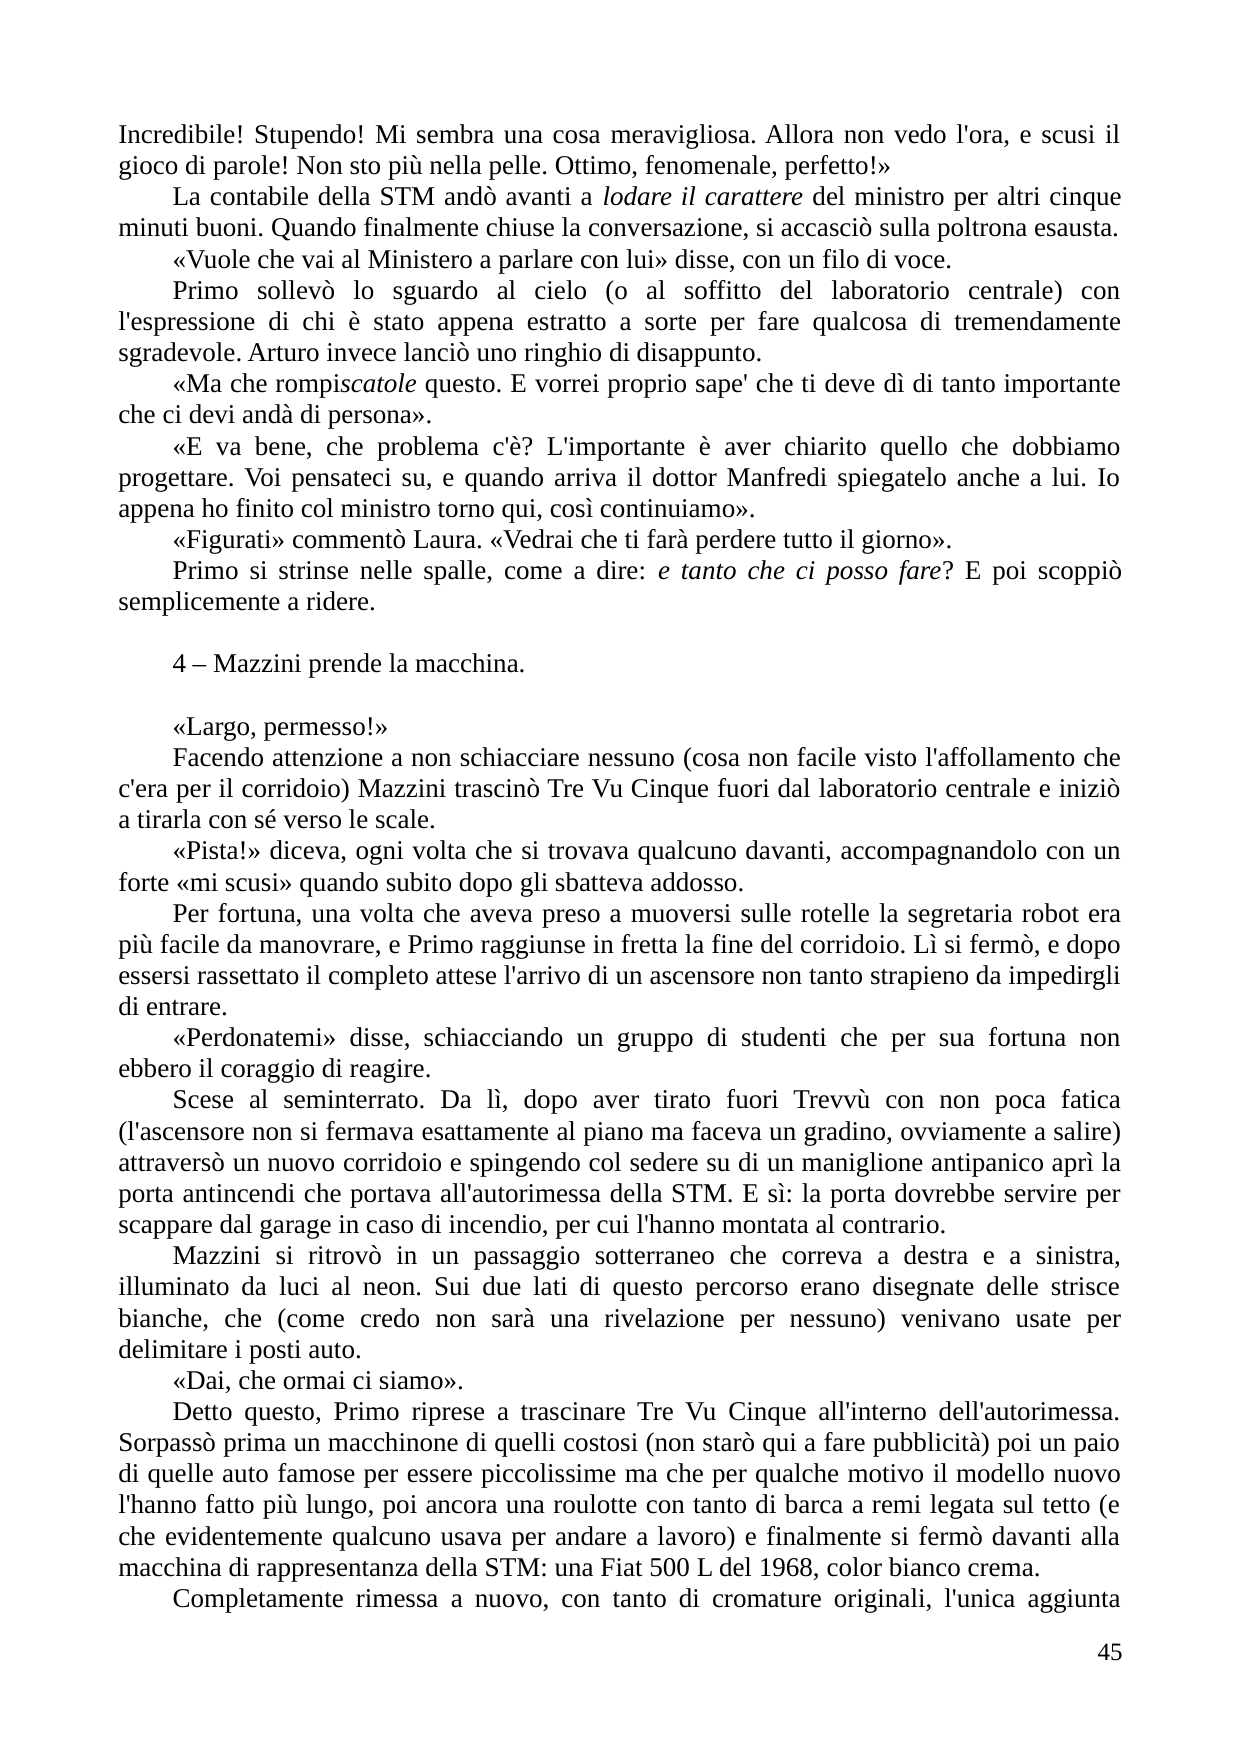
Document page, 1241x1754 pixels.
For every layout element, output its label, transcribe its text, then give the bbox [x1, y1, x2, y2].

text «Pista!» diceva, ogni volta che si trovava qualcuno davanti, accompagnandolo con un forte «mi scusi» quando subito dopo gli sbatteva addosso. [118, 834, 1122, 897]
text «Largo, permesso!» [118, 710, 1122, 741]
text Facendo attenzione a non schiacciare nessuno (cosa non facile visto l'affollamento che c'era per il corridoio) Mazzini trascinò Tre Vu Cinque fuori dal laboratorio centrale e iniziò a tirarla con sé verso le scale. [118, 741, 1122, 834]
text «Perdonatemi» disse, schiacciando un gruppo di studenti che per sua fortuna non ebbero il coraggio di reagire. [118, 1021, 1122, 1084]
text «E va bene, che problema c'è? L'importante è aver chiarito quello che dobbiamo progettare. Voi pensateci su, e quando arriva il dottor Manfredi spiegatelo anche a lui. Io appena ho finito col ministro torno qui, così continuiamo». [118, 429, 1122, 523]
text Mazzini si ritrovò in un passaggio sotterraneo che correva a destra e a sinistra, illuminato da luci al neon. Sui due lati di questo percorso erano disegnate delle strisce bianche, che (come credo non sarà una rivelazione per nessuno) venivano usate per delimitare i posti auto. [118, 1239, 1122, 1364]
text Incredibile! Stupendo! Mi sembra una cosa meravigliosa. Allora non vedo l'ora, e scusi il gioco di parole! Non sto più nella pelle. Ottimo, fenomenale, perfetto!» [118, 118, 1122, 180]
text Scese al seminterrato. Da lì, dopo aver tirato fuori Trevvù con non poca fatica (l'ascensore non si fermava esattamente al piano ma faceva un gradino, ovviamente a salire) attraversò un nuovo corridoio e spingendo col sedere su di un maniglione antipanico aprì la porta antincendi che portava all'autorimessa della STM. E sì: la porta dovrebbe servire per scappare dal garage in caso di incendio, per cui l'hanno montata al contrario. [118, 1084, 1122, 1239]
text Primo si strinse nelle spalle, come a dire: e tanto che ci posso fare? E poi scoppiò semplicemente a ridere. [118, 554, 1122, 616]
text Per fortuna, una volta che aveva preso a muoversi sulle rotelle la segretaria robot era più facile da manovrare, e Primo raggiunse in fretta la fine del corridoio. Lì si fermò, e dopo essersi rassettato il completo attese l'arrivo di un ascensore non tanto strapieno da impedirgli di entrare. [118, 897, 1122, 1021]
text Detto questo, Primo riprese a trascinare Tre Vu Cinque all'interno dell'autorimessa. Sorpassò prima un macchinone di quelli costosi (non starò qui a fare pubblicità) poi un paio di quelle auto famose per essere piccolissime ma che per qualche motivo il modello nuovo l'hanno fatto più lungo, poi ancora una roulotte con tanto di barca a remi legata sul tetto (e che evidentemente qualcuno usava per andare a lavoro) e finalmente si fermò davanti alla macchina di rappresentanza della STM: una Fiat 500 L del 1968, color bianco crema. [118, 1395, 1122, 1582]
text «Ma che rompiscatole questo. E vorrei proprio sape' che ti deve dì di tanto importante che ci devi andà di persona». [118, 367, 1122, 429]
text Completamente rimessa a nuovo, con tanto di cromature originali, l'unica aggiunta [118, 1582, 1122, 1613]
text «Dai, che ormai ci siamo». [118, 1364, 1122, 1395]
text Primo sollevò lo sguardo al cielo (o al soffitto del laboratorio centrale) con l'espressione di chi è stato appena estratto a sorte per fare qualcosa di tremendamente sgradevole. Arturo invece lanciò uno ringhio di disappunto. [118, 274, 1122, 367]
text La contabile della STM andò avanti a lodare il carattere del ministro per altri cinque minuti buoni. Quando finalmente chiuse la conversazione, si accasciò sulla poltrona esausta. [118, 180, 1122, 243]
text «Figurati» commentò Laura. «Vedrai che ti farà perdere tutto il giorno». [118, 523, 1122, 554]
text «Vuole che vai al Ministero a parlare con lui» disse, con un filo di voce. [118, 243, 1122, 274]
text 4 – Mazzini prende la macchina. [118, 648, 1122, 679]
